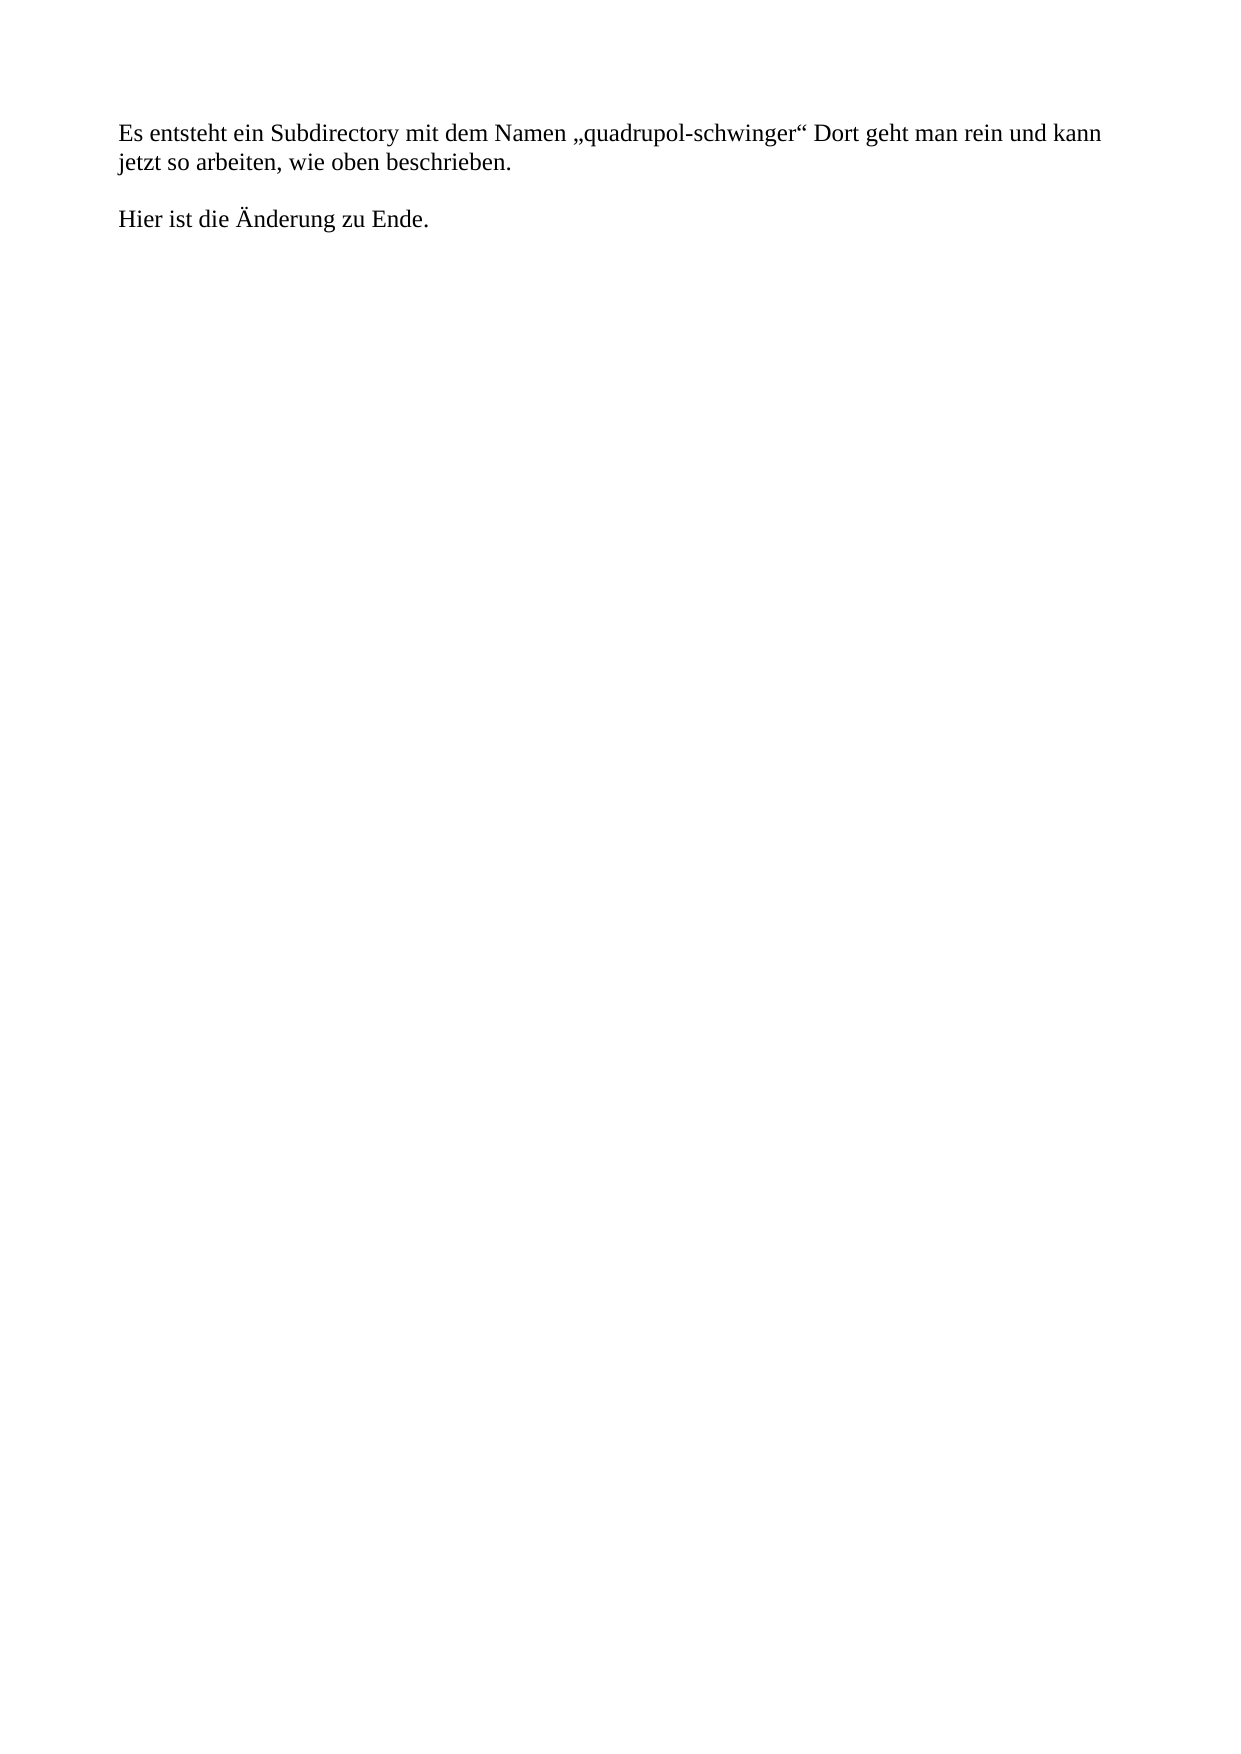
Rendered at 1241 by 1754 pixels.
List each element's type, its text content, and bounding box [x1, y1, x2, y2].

text Hier ist die Änderung zu Ende. [118, 204, 1122, 233]
text Es entsteht ein Subdirectory mit dem Namen „quadrupol-schwinger“ Dort geht man rein und kann jetzt so arbeiten, wie oben beschrieben. [118, 118, 1122, 176]
